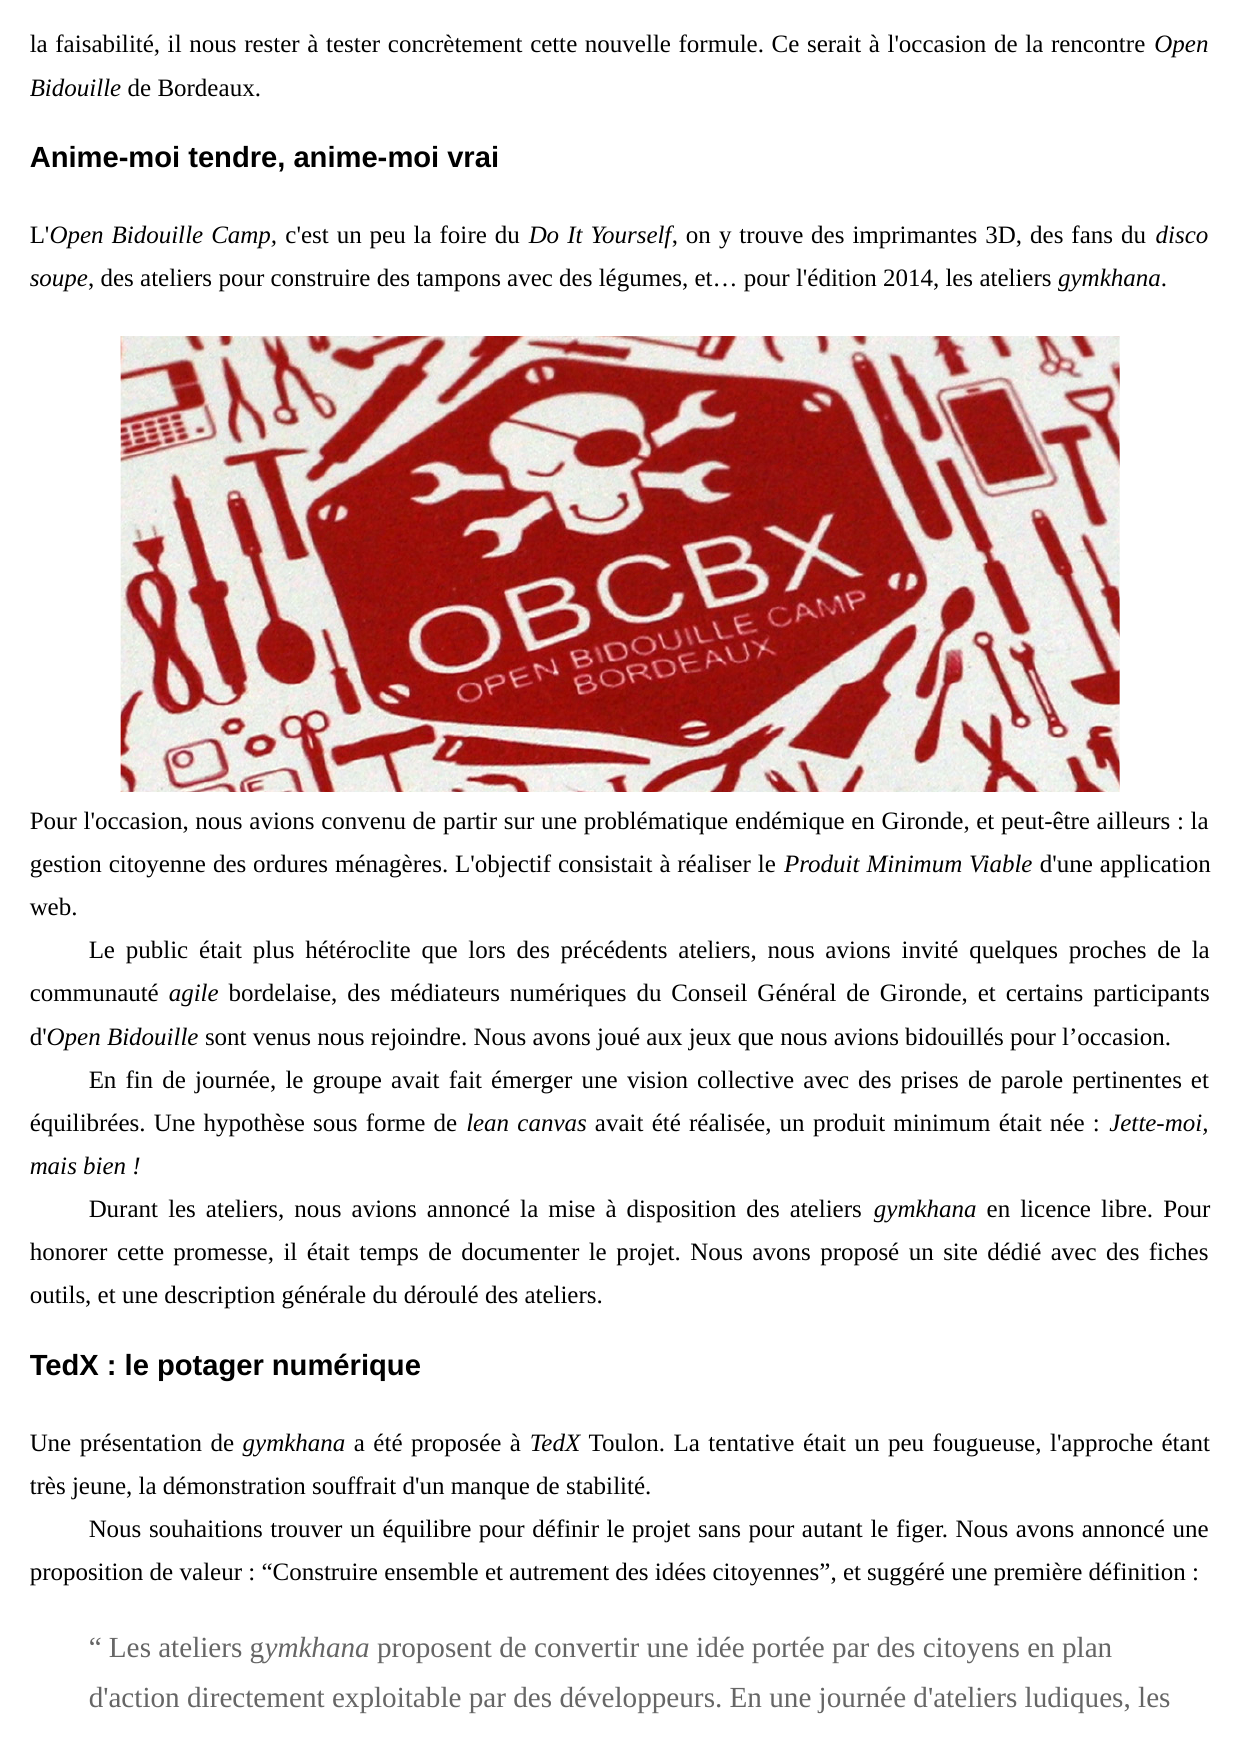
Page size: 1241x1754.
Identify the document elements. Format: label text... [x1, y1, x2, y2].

text En fin de journée, le groupe avait fait émerger une vision collective avec des prises de parole pertinentes et équilibrées. Une hypothèse sous forme de lean canvas avait été réalisée, un produit minimum était née : Jette-moi, mais bien ! [29, 1065, 1211, 1180]
text “ Les ateliers gymkhana proposent de convertir une idée portée par des citoyens en plan d'action directement exploitable par des développeurs. En une journée d'ateliers ludiques, les [88, 1630, 1211, 1714]
text Une présentation de gymkhana a été proposée à TedX Toulon. La tentative était un peu fougueuse, l'approche étant très jeune, la démonstration souffrait d'un manque de stabilité. [29, 1428, 1211, 1500]
text Pour l'occasion, nous avions convenu de partir sur une problématique endémique en Gironde, et peut-être ailleurs : la gestion citoyenne des ordures ménagères. L'objectif consistait à réaliser le Produit Minimum Viable d'une application web. [29, 792, 1211, 921]
text Durant les ateliers, nous avions annoncé la mise à disposition des ateliers gymkhana en licence libre. Pour honorer cette promesse, il était temps de documenter le projet. Nous avons proposé un site dédié avec des fiches outils, et une description générale du déroulé des ateliers. [29, 1194, 1211, 1309]
subtitle Anime-moi tendre, anime-moi vrai [29, 141, 1211, 174]
picture [120, 336, 1120, 792]
text Nous souhaitions trouver un équilibre pour définir le projet sans pour autant le figer. Nous avons annoncé une proposition de valeur : “Construire ensemble et autrement des idées citoyennes”, et suggéré une première définition : [29, 1514, 1211, 1586]
text la faisabilité, il nous rester à tester concrètement cette nouvelle formule. Ce serait à l'occasion de la rencontre Open Bidouille de Bordeaux. [29, 29, 1211, 101]
subtitle TedX : le potager numérique [29, 1348, 1211, 1382]
text Le public était plus hétéroclite que lors des précédents ateliers, nous avions invité quelques proches de la communauté agile bordelaise, des médiateurs numériques du Conseil Général de Gironde, et certains participants d'Open Bidouille sont venus nous rejoindre. Nous avons joué aux jeux que nous avions bidouillés pour l’occasion. [29, 935, 1211, 1050]
text L'Open Bidouille Camp, c'est un peu la foire du Do It Yourself, on y trouve des imprimantes 3D, des fans du disco soupe, des ateliers pour construire des tampons avec des légumes, et… pour l'édition 2014, les ateliers gymkhana. [29, 220, 1211, 292]
